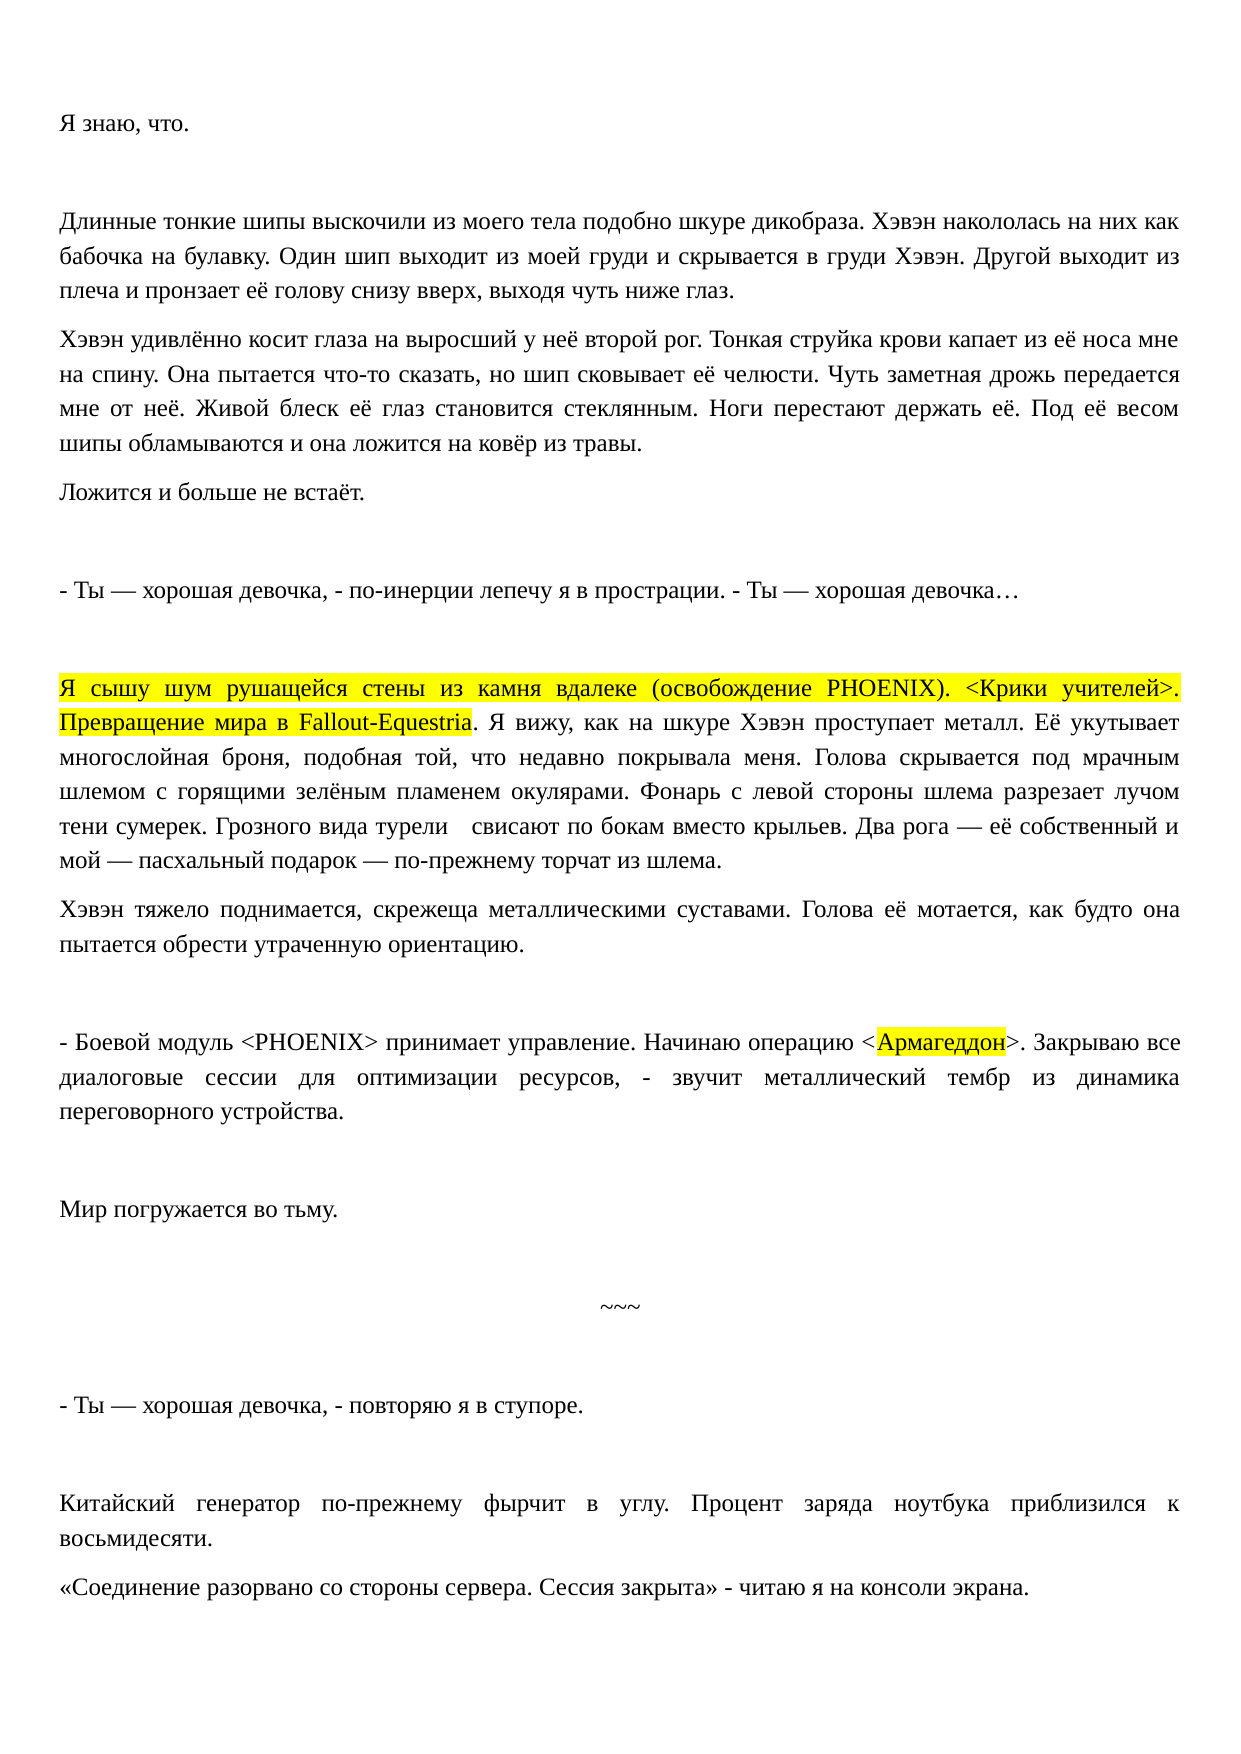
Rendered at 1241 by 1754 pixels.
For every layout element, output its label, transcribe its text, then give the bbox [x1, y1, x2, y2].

text Длинные тонкие шипы выскочили из моего тела подобно шкуре дикобраза. Хэвэн накололась на них как бабочка на булавку. Один шип выходит из моей груди и скрывается в груди Хэвэн. Другой выходит из плеча и пронзает её голову снизу вверх, выходя чуть ниже глаз. [59, 206, 1181, 304]
text Ложится и больше не встаёт. [59, 477, 1181, 506]
text - Ты — хорошая девочка, - по-инерции лепечу я в прострации. - Ты — хорошая девочка… [59, 575, 1181, 604]
text ~~~ [59, 1292, 1181, 1321]
text Китайский генератор по-прежнему фырчит в углу. Процент заряда ноутбука приблизился к восьмидесяти. [59, 1488, 1181, 1552]
text Я сышу шум рушащейся стены из камня вдалеке (освобождение PHOENIX). <Крики учителей>. Превращение мира в Fallout-Equestria. Я вижу, как на шкуре Хэвэн проступает металл. Её укутывает многослойная броня, подобная той, что недавно покрывала меня. Голова скрывается под мрачным шлемом с горящими зелёным пламенем окулярами. Фонарь с левой стороны шлема разрезает лучом тени сумерек. Грозного вида турели свисают по бокам вместо крыльев. Два рога — её собственный и мой — пасхальный подарок — по-прежнему торчат из шлема. [59, 673, 1181, 874]
text Мир погружается во тьму. [59, 1194, 1181, 1223]
text «Соединение разорвано со стороны сервера. Сессия закрыта» - читаю я на консоли экрана. [59, 1572, 1181, 1601]
text Хэвэн тяжело поднимается, скрежеща металлическими суставами. Голова её мотается, как будто она пытается обрести утраченную ориентацию. [59, 894, 1181, 958]
text Я знаю, что. [59, 108, 1181, 137]
text Хэвэн удивлённо косит глаза на выросший у неё второй рог. Тонкая струйка крови капает из её носа мне на спину. Она пытается что-то сказать, но шип сковывает её челюсти. Чуть заметная дрожь передается мне от неё. Живой блеск её глаз становится стеклянным. Ноги перестают держать её. Под её весом шипы обламываются и она ложится на ковёр из травы. [59, 324, 1181, 456]
text - Ты — хорошая девочка, - повторяю я в ступоре. [59, 1390, 1181, 1419]
text - Боевой модуль <PHOENIX> принимает управление. Начинаю операцию <Армагеддон>. Закрываю все диалоговые сессии для оптимизации ресурсов, - звучит металлический тембр из динамика переговорного устройства. [59, 1027, 1181, 1125]
